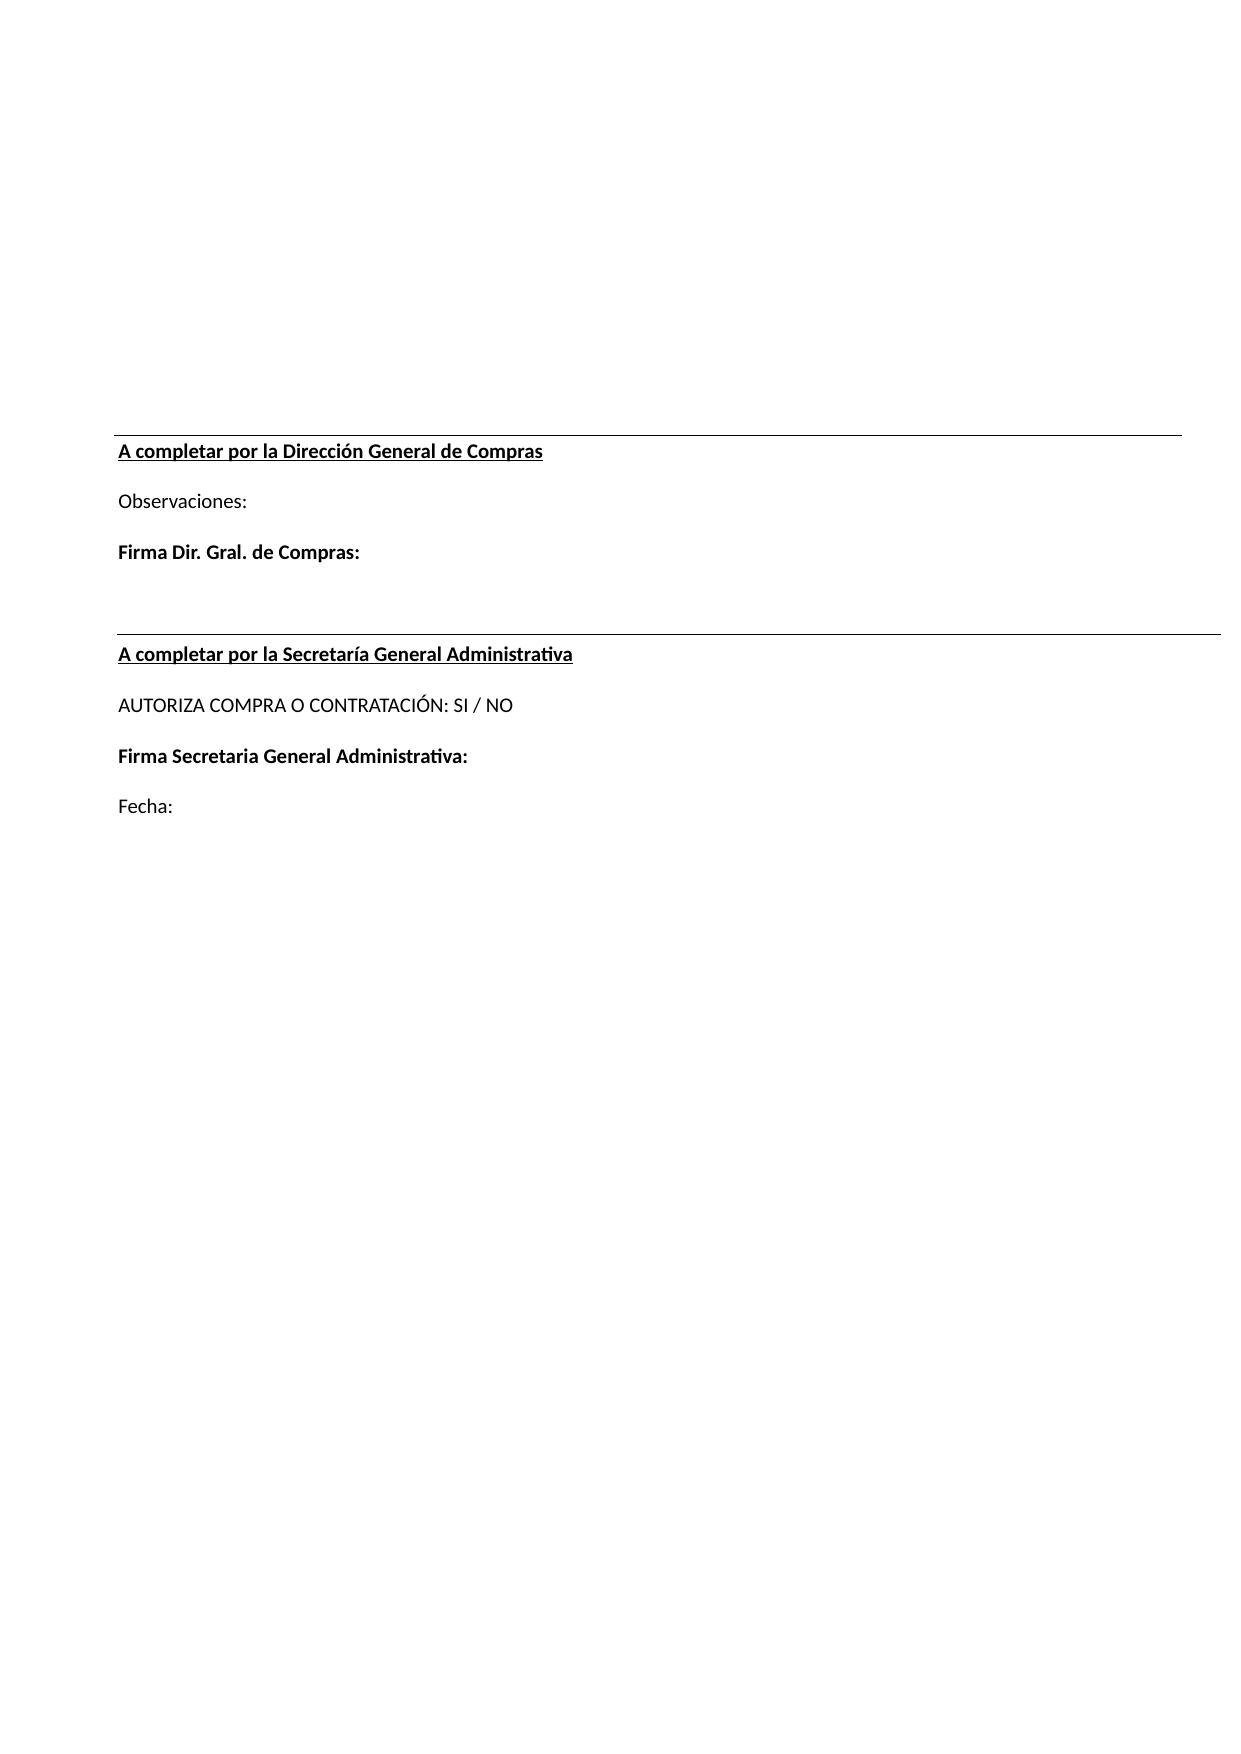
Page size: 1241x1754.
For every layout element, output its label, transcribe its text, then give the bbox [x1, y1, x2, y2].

text AUTORIZA COMPRA O CONTRATACIÓN: SI / NO [118, 692, 1122, 717]
text Firma Dir. Gral. de Compras: [118, 539, 1122, 565]
text Observaciones: [118, 489, 1122, 514]
text Fecha: [118, 794, 1122, 819]
text A completar por la Secretaría General Administrativa [118, 641, 1122, 667]
text A completar por la Dirección General de Compras [118, 438, 1122, 463]
text Firma Secretaria General Administrativa: [118, 743, 1122, 768]
